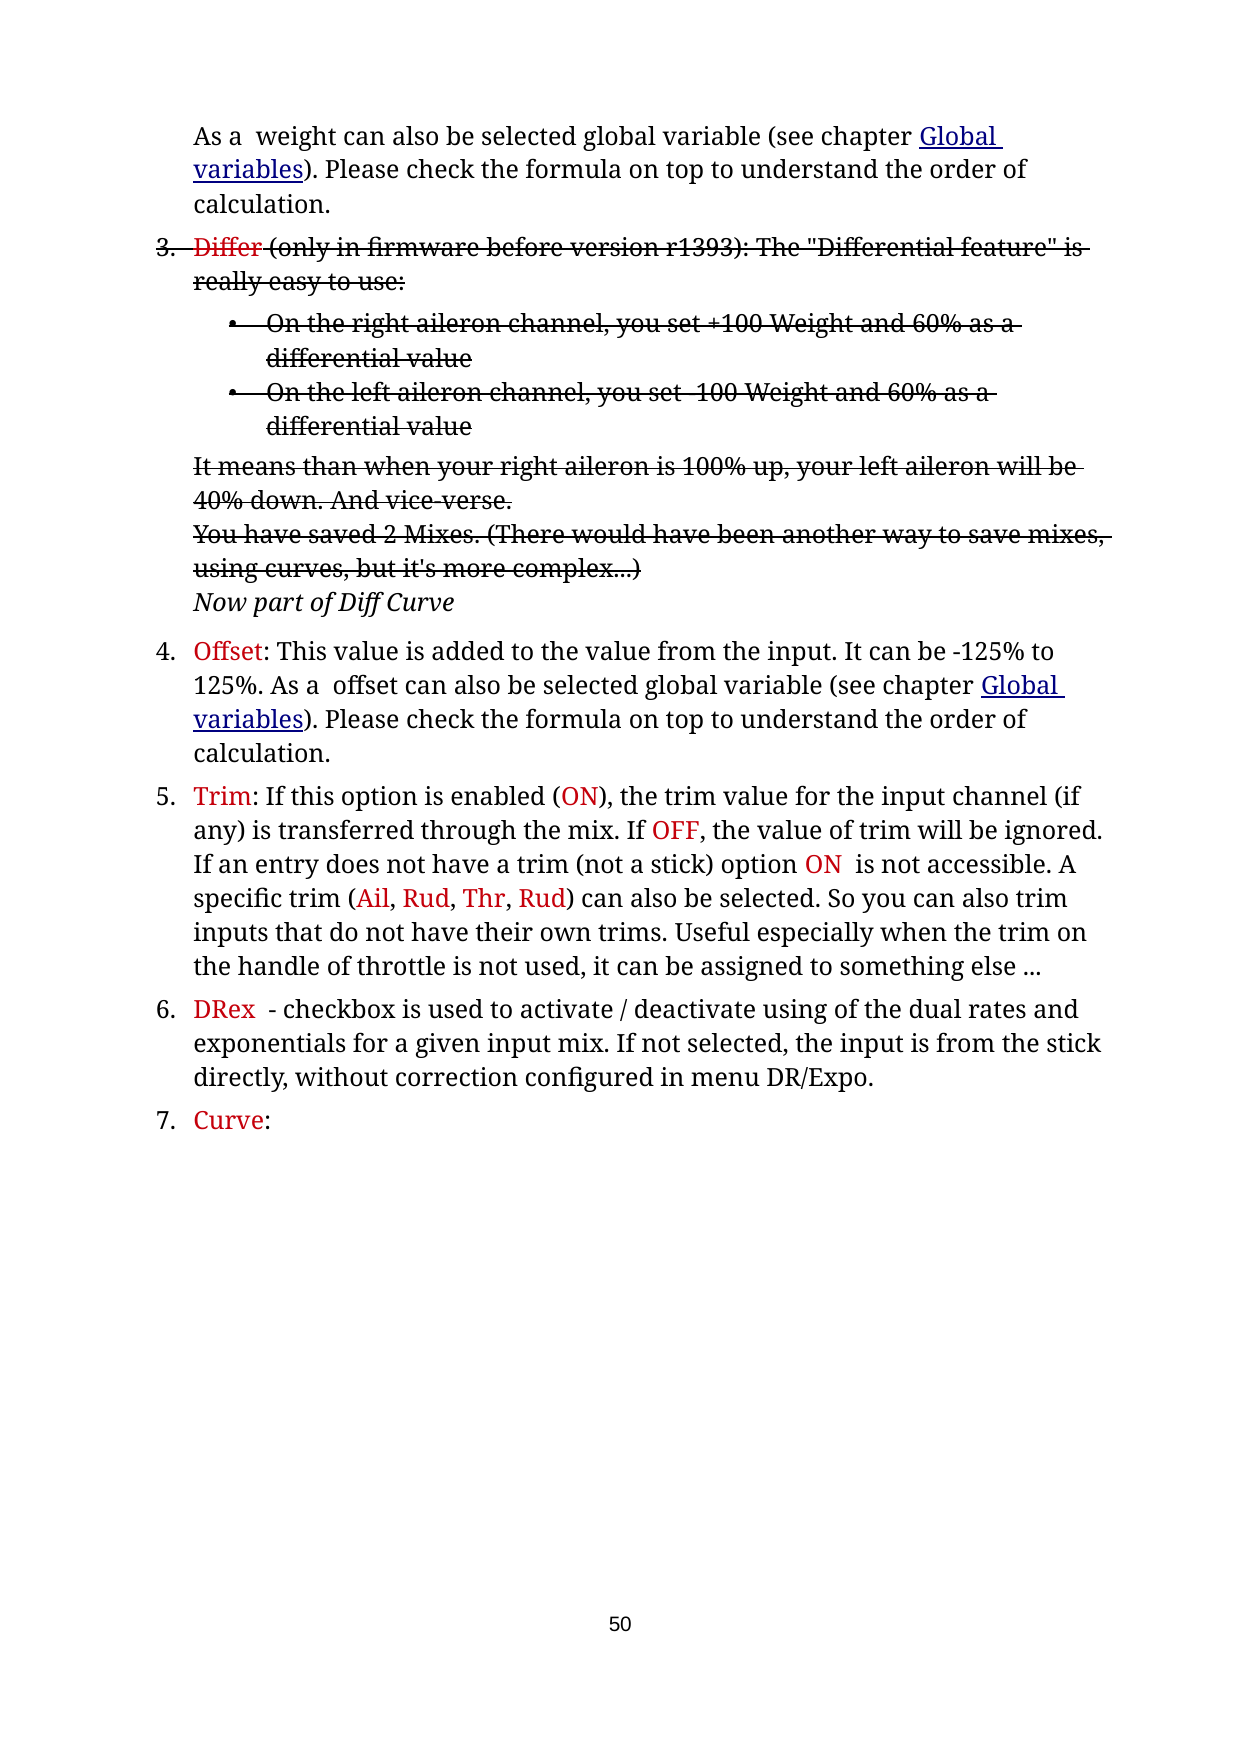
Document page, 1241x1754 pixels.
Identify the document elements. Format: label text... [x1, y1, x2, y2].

list Differ (only in firmware before version r1393): The "Differential feature" is really easy to use: [156, 229, 1122, 297]
list It means than when your right aileron is 100% up, your left aileron will be 40% down. And vice-verse. You have saved 2 Mixes. (There would have been another way to save mixes, using curves, but it's more complex...) Now part of Diff Curve [156, 448, 1122, 619]
list Trim: If this option is enabled (ON), the trim value for the input channel (if any) is transferred through the mix. If OFF, the value of trim will be ignored. If an entry does not have a trim (not a stick) option ON is not accessible. A specific trim (Ail, Rud, Thr, Rud) can also be selected. So you can also trim inputs that do not have their own trims. Useful especially when the trim on the handle of throttle is not used, it can be assigned to something else ... [156, 778, 1122, 983]
list As a weight can also be selected global variable (see chapter Global variables). Please check the formula on top to understand the order of calculation. [156, 118, 1122, 220]
list DRex - checkbox is used to activate / deactivate using of the dual rates and exponentials for a given input mix. If not selected, the input is from the stick directly, without correction configured in menu DR/Expo. [156, 992, 1122, 1094]
list On the left aileron channel, you set -100 Weight and 60% as a differential value [228, 374, 1122, 442]
list Offset: This value is added to the value from the input. It can be -125% to 125%. As a offset can also be selected global variable (see chapter Global variables). Please check the formula on top to understand the order of calculation. [156, 633, 1122, 770]
list Curve: [156, 1103, 1122, 1137]
list On the right aileron channel, you set +100 Weight and 60% as a differential value [228, 306, 1122, 374]
